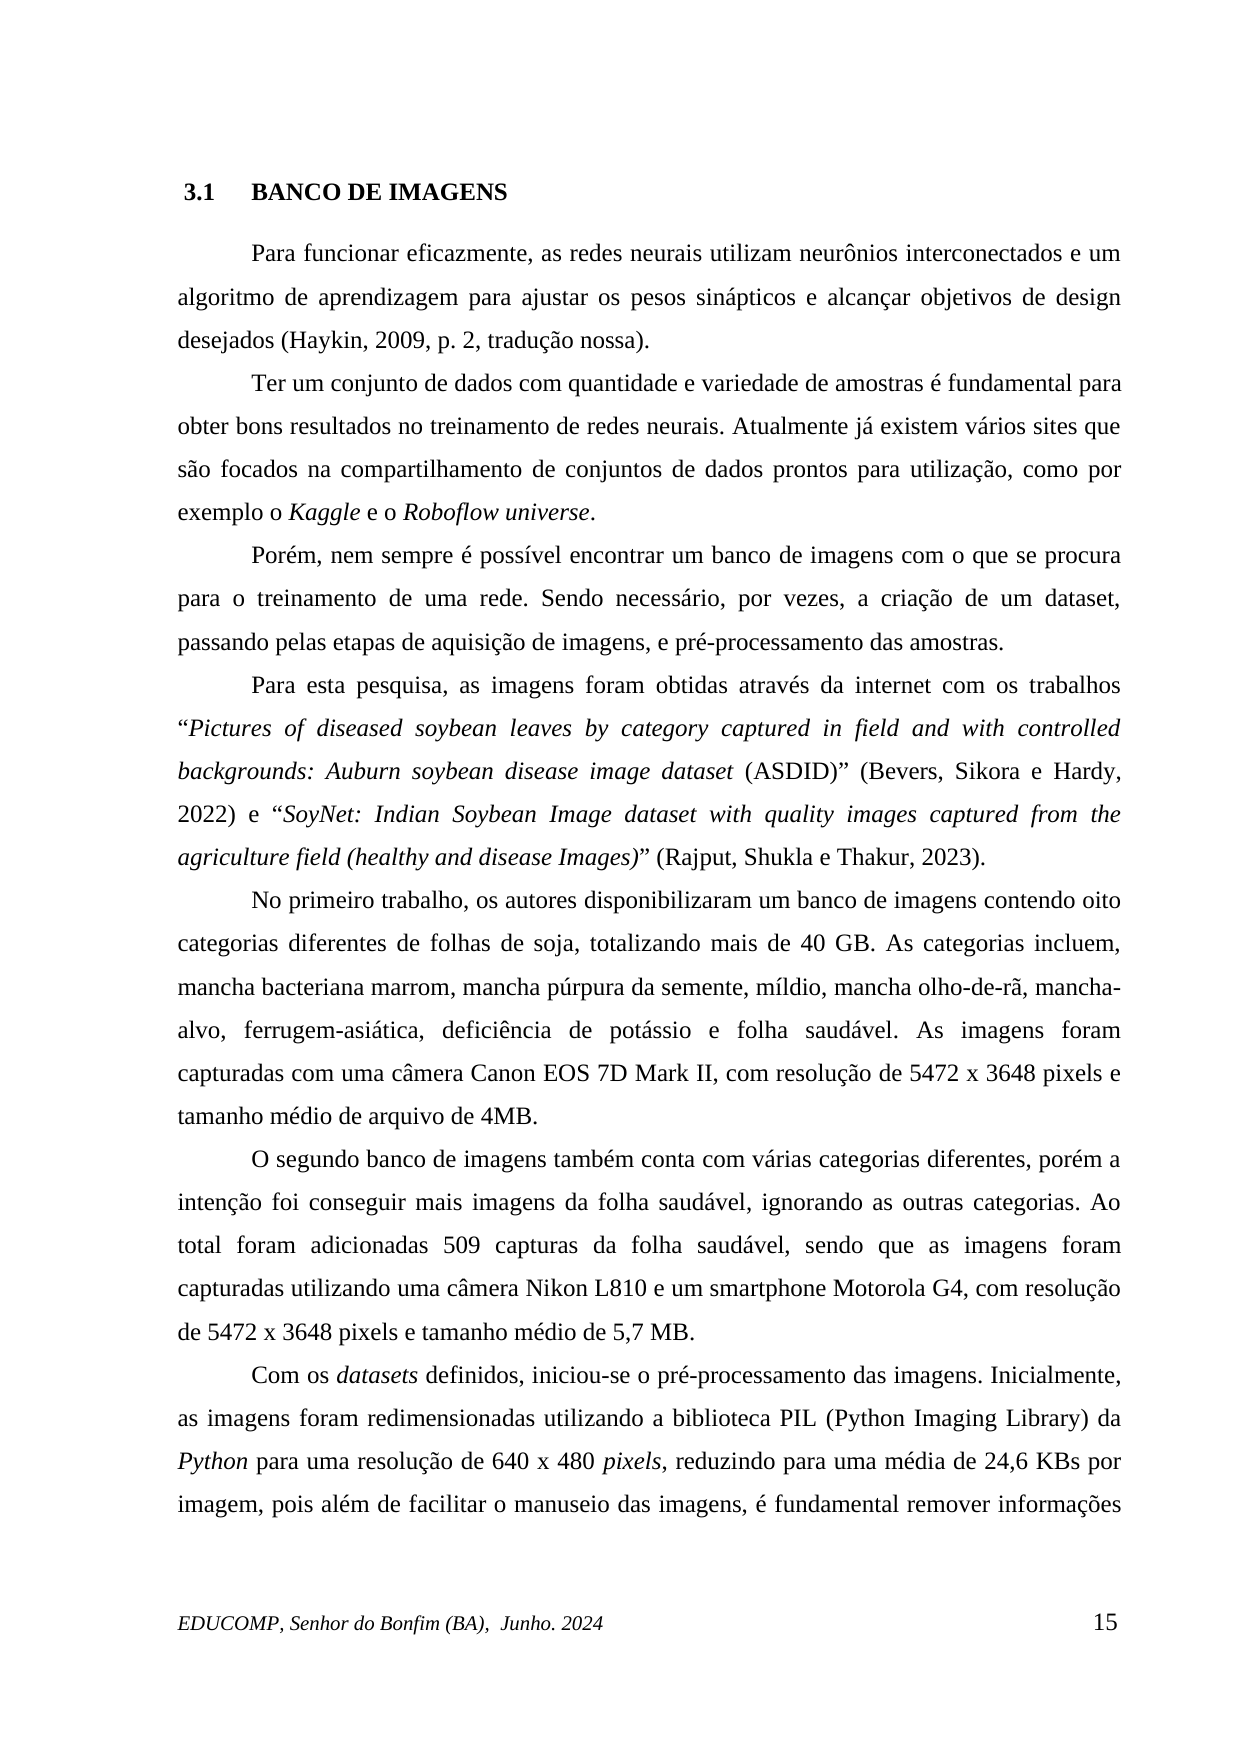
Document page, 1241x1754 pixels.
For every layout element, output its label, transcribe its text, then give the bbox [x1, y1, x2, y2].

text No primeiro trabalho, os autores disponibilizaram um banco de imagens contendo oito categorias diferentes de folhas de soja, totalizando mais de 40 GB. As categorias incluem, mancha bacteriana marrom, mancha púrpura da semente, míldio, mancha olho-de-rã, mancha-alvo, ferrugem-asiática, deficiência de potássio e folha saudável. As imagens foram capturadas com uma câmera Canon EOS 7D Mark II, com resolução de 5472 x 3648 pixels e tamanho médio de arquivo de 4MB. [177, 885, 1122, 1130]
text O segundo banco de imagens também conta com várias categorias diferentes, porém a intenção foi conseguir mais imagens da folha saudável, ignorando as outras categorias. Ao total foram adicionadas 509 capturas da folha saudável, sendo que as imagens foram capturadas utilizando uma câmera Nikon L810 e um smartphone Motorola G4, com resolução de 5472 x 3648 pixels e tamanho médio de 5,7 MB. [177, 1144, 1122, 1345]
text Porém, nem sempre é possível encontrar um banco de imagens com o que se procura para o treinamento de uma rede. Sendo necessário, por vezes, a criação de um dataset, passando pelas etapas de aquisição de imagens, e pré-processamento das amostras. [177, 540, 1122, 655]
text Para funcionar eficazmente, as redes neurais utilizam neurônios interconectados e um algoritmo de aprendizagem para ajustar os pesos sinápticos e alcançar objetivos de design desejados (Haykin, 2009, p. 2, tradução nossa). [177, 238, 1122, 353]
text Para esta pesquisa, as imagens foram obtidas através da internet com os trabalhos “Pictures of diseased soybean leaves by category captured in field and with controlled backgrounds: Auburn soybean disease image dataset (ASDID)” (Bevers, Sikora e Hardy, 2022) e “SoyNet: Indian Soybean Image dataset with quality images captured from the agriculture field (healthy and disease Images)” (Rajput, Shukla e Thakur, 2023). [177, 670, 1122, 871]
subtitle BANCO DE IMAGENS [177, 177, 1122, 206]
text Ter um conjunto de dados com quantidade e variedade de amostras é fundamental para obter bons resultados no treinamento de redes neurais. Atualmente já existem vários sites que são focados na compartilhamento de conjuntos de dados prontos para utilização, como por exemplo o Kaggle e o Roboflow universe. [177, 368, 1122, 526]
text Com os datasets definidos, iniciou-se o pré-processamento das imagens. Inicialmente, as imagens foram redimensionadas utilizando a biblioteca PIL (Python Imaging Library) da Python para uma resolução de 640 x 480 pixels, reduzindo para uma média de 24,6 KBs por imagem, pois além de facilitar o manuseio das imagens, é fundamental remover informações [177, 1360, 1122, 1518]
